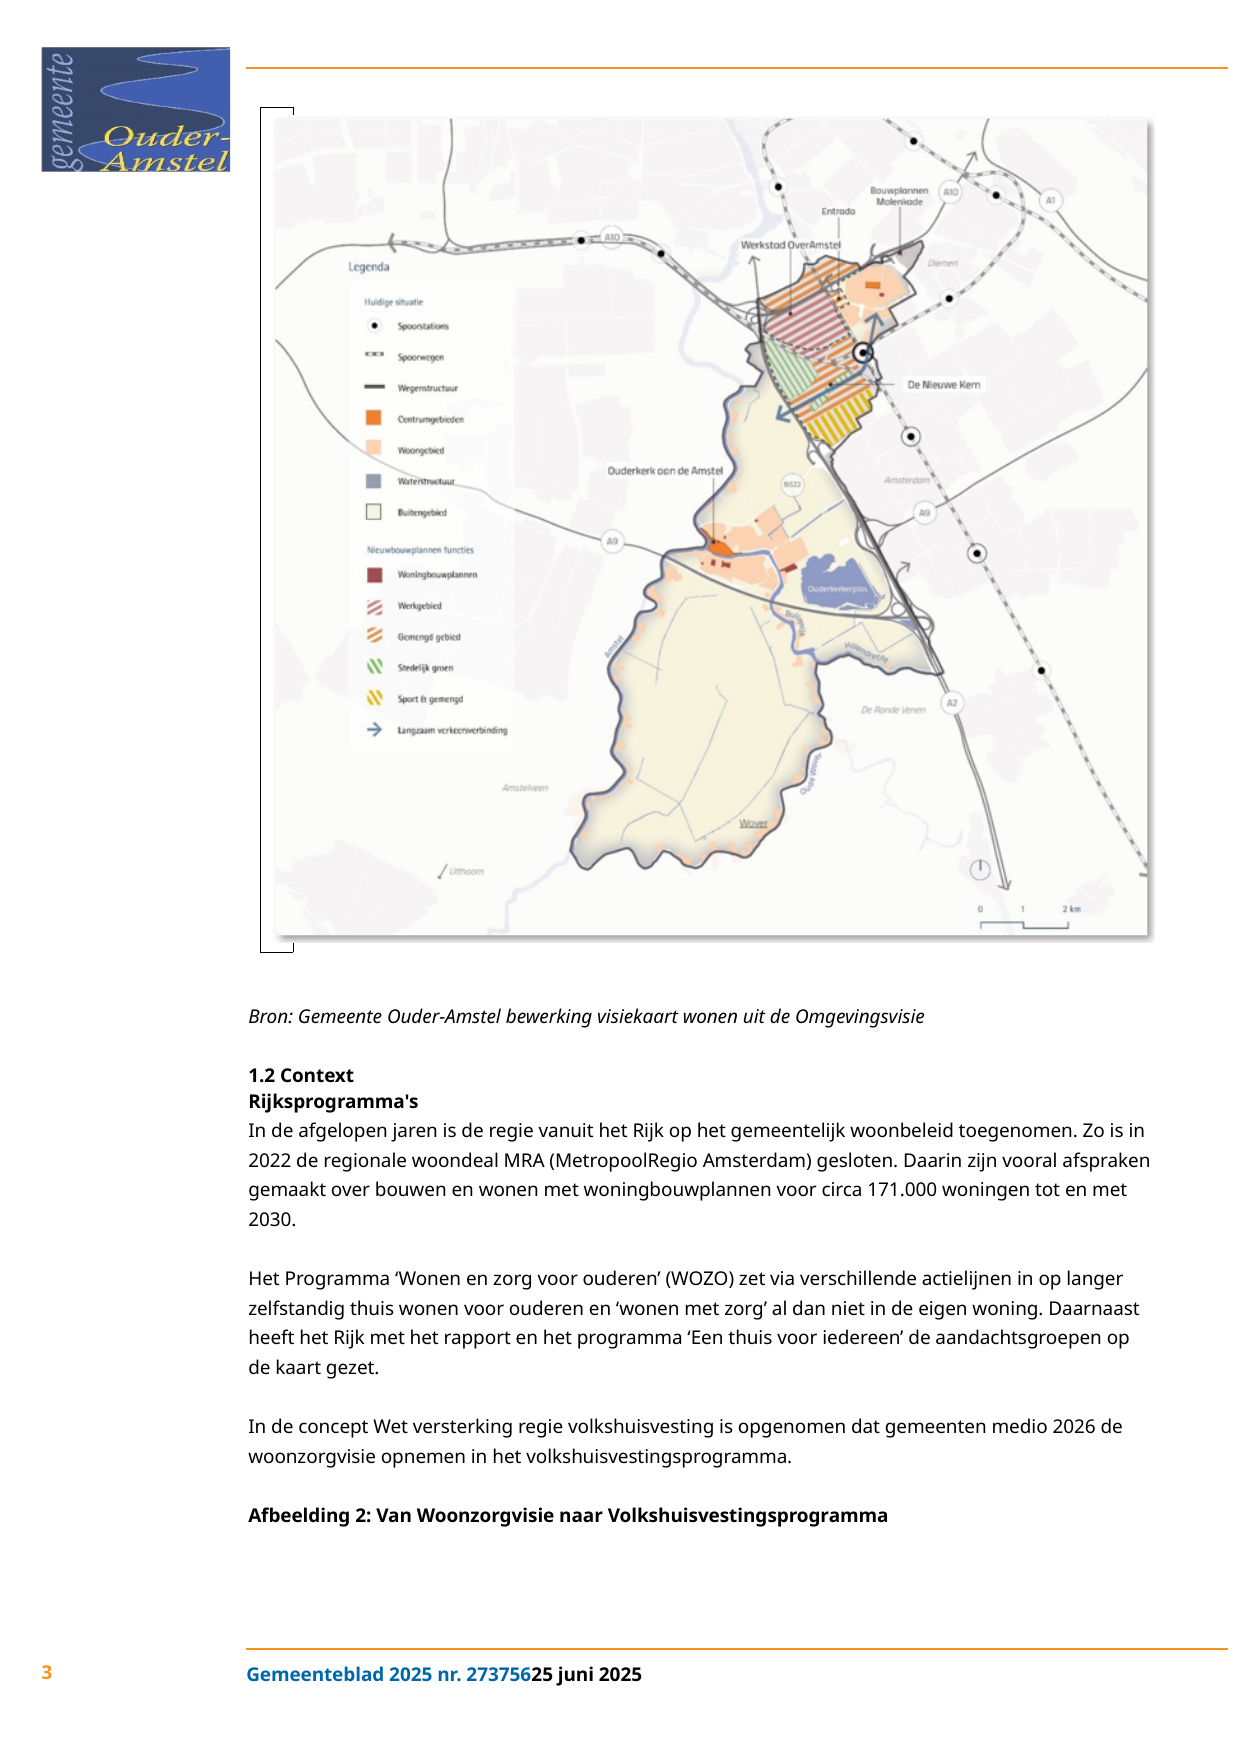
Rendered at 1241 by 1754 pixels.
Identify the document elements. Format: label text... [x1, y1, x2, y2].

text In de concept Wet versterking regie volkshuisvesting is opgenomen dat gemeenten medio 2026 de woonzorgvisie opnemen in het volkshuisvestingsprogramma. [248, 1413, 1152, 1468]
picture [268, 115, 1155, 943]
text In de afgelopen jaren is de regie vanuit het Rijk op het gemeentelijk woonbeleid toegenomen. Zo is in 2022 de regionale woondeal MRA (MetropoolRegio Amsterdam) gesloten. Daarin zijn vooral afspraken gemaakt over bouwen en wonen met woningbouwplannen voor circa 171.000 woningen tot en met 2030. [248, 1117, 1152, 1232]
text Het Programma ‘Wonen en zorg voor ouderen’ (WOZO) zet via verschillende actielijnen in op langer zelfstandig thuis wonen voor ouderen en ‘wonen met zorg’ al dan niet in de eigen woning. Daarnaast heeft het Rijk met het rapport en het programma ‘Een thuis voor iedereen’ de aandachtsgroepen op de kaart gezet. [248, 1265, 1152, 1380]
text Rijksprogramma's [248, 1088, 1152, 1113]
text 1.2 Context [248, 1062, 1152, 1088]
picture [41, 47, 231, 172]
text Afbeelding 2: Van Woonzorgvisie naar Volkshuisvestingsprogramma [248, 1502, 1152, 1528]
text Bron: Gemeente Ouder-Amstel bewerking visiekaart wonen uit de Omgevingsvisie [248, 1003, 1152, 1029]
